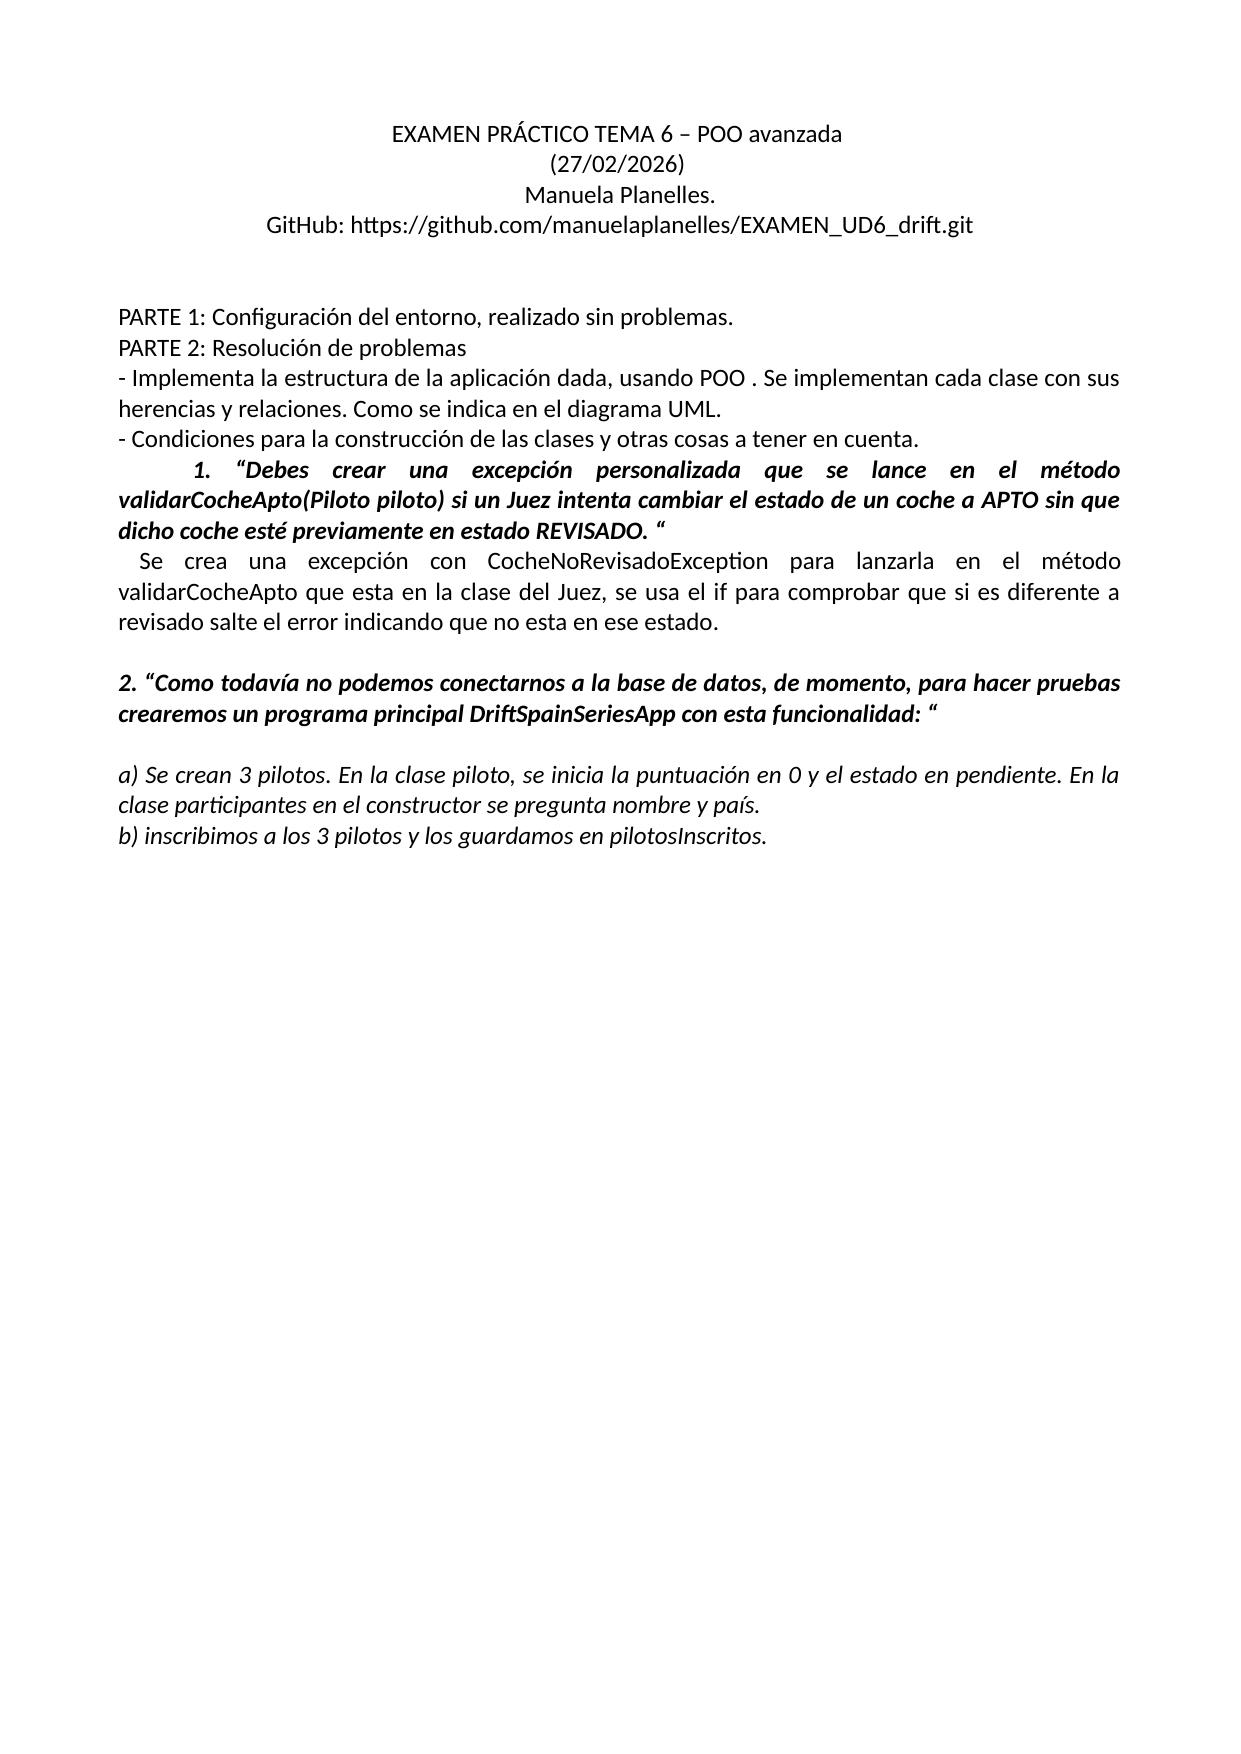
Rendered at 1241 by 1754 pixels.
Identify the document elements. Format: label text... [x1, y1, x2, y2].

text a) Se crean 3 pilotos. En la clase piloto, se inicia la puntuación en 0 y el estado en pendiente. En la clase participantes en el constructor se pregunta nombre y país. [118, 759, 1122, 820]
text 2. “Como todavía no podemos conectarnos a la base de datos, de momento, para hacer pruebas crearemos un programa principal DriftSpainSeriesApp con esta funcionalidad: “ [118, 667, 1122, 728]
text EXAMEN PRÁCTICO TEMA 6 – POO avanzada [118, 118, 1122, 149]
text b) inscribimos a los 3 pilotos y los guardamos en pilotosInscritos. [118, 820, 1122, 851]
text - Implementa la estructura de la aplicación dada, usando POO . Se implementan cada clase con sus herencias y relaciones. Como se indica en el diagrama UML. [118, 362, 1122, 423]
text PARTE 2: Resolución de problemas [118, 332, 1122, 362]
text PARTE 1: Configuración del entorno, realizado sin problemas. [118, 301, 1122, 332]
text - Condiciones para la construcción de las clases y otras cosas a tener en cuenta. [118, 423, 1122, 454]
text 1. “Debes crear una excepción personalizada que se lance en el método validarCocheApto(Piloto piloto) si un Juez intenta cambiar el estado de un coche a APTO sin que dicho coche esté previamente en estado REVISADO. “ [118, 454, 1122, 545]
text Se crea una excepción con CocheNoRevisadoException para lanzarla en el método validarCocheApto que esta en la clase del Juez, se usa el if para comprobar que si es diferente a revisado salte el error indicando que no esta en ese estado. [118, 545, 1122, 637]
text Manuela Planelles. [118, 179, 1122, 210]
text (27/02/2026) [118, 149, 1122, 179]
text GitHub: https://github.com/manuelaplanelles/EXAMEN_UD6_drift.git [118, 210, 1122, 240]
